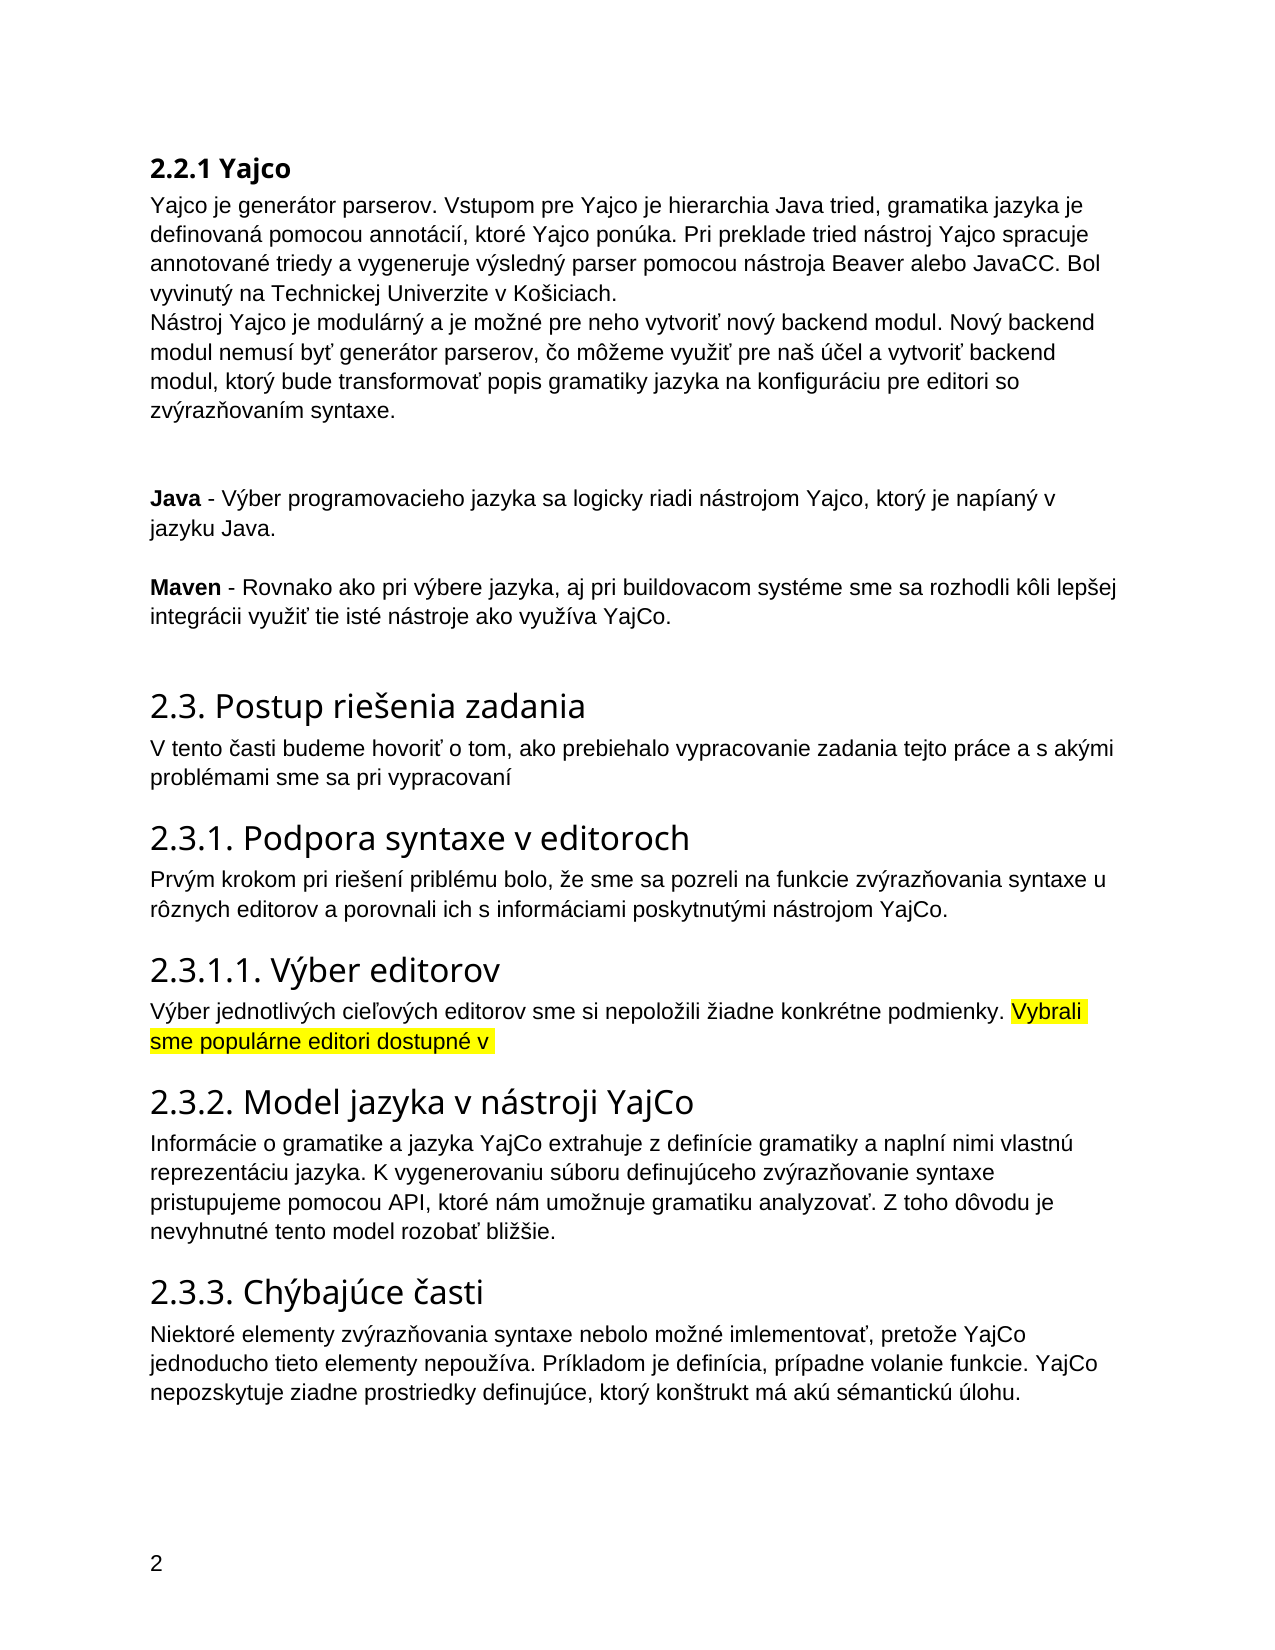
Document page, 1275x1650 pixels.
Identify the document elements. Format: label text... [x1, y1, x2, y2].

text Niektoré elementy zvýrazňovania syntaxe nebolo možné imlementovať, pretože YajCo jednoducho tieto elementy nepoužíva. Príkladom je definícia, prípadne volanie funkcie. YajCo nepozskytuje ziadne prostriedky definujúce, ktorý konštrukt má akú sémantickú úlohu. [150, 1321, 1125, 1406]
text Výber jednotlivých cieľových editorov sme si nepoložili žiadne konkrétne podmienky. Vybrali sme populárne editori dostupné v [150, 999, 1125, 1054]
text Prvým krokom pri riešení priblému bolo, že sme sa pozreli na funkcie zvýrazňovania syntaxe u rôznych editorov a porovnali ich s informáciami poskytnutými nástrojom YajCo. [150, 867, 1125, 922]
text Nástroj Yajco je modulárný a je možné pre neho vytvoriť nový backend modul. Nový backend modul nemusí byť generátor parserov, čo môžeme využiť pre naš účel a vytvoriť backend modul, ktorý bude transformovať popis gramatiky jazyka na konfiguráciu pre editori so zvýrazňovaním syntaxe. [150, 310, 1125, 424]
subtitle 2.3. Postup riešenia zadania [150, 683, 1125, 729]
text Maven - Rovnako ako pri výbere jazyka, aj pri buildovacom systéme sme sa rozhodli kôli lepšej integrácii využiť tie isté nástroje ako využíva YajCo. [150, 574, 1125, 629]
text Informácie o gramatike a jazyka YajCo extrahuje z definície gramatiky a naplní nimi vlastnú reprezentáciu jazyka. K vygenerovaniu súboru definujúceho zvýrazňovanie syntaxe pristupujeme pomocou API, ktoré nám umožnuje gramatiku analyzovať. Z toho dôvodu je nevyhnutné tento model rozobať bližšie. [150, 1131, 1125, 1244]
subtitle 2.3.3. Chýbajúce časti [150, 1269, 1125, 1314]
subtitle 2.2.1 Yajco [150, 150, 1125, 187]
subtitle 2.3.1. Podpora syntaxe v editoroch [150, 815, 1125, 860]
text Yajco je generátor parserov. Vstupom pre Yajco je hierarchia Java tried, gramatika jazyka je definovaná pomocou annotácií, ktoré Yajco ponúka. Pri preklade tried nástroj Yajco spracuje annotované triedy a vygeneruje výsledný parser pomocou nástroja Beaver alebo JavaCC. Bol vyvinutý na Technickej Univerzite v Košiciach. [150, 192, 1125, 306]
subtitle 2.3.1.1. Výber editorov [150, 947, 1125, 992]
text Java - Výber programovacieho jazyka sa logicky riadi nástrojom Yajco, ktorý je napíaný v jazyku Java. [150, 486, 1125, 541]
subtitle 2.3.2. Model jazyka v nástroji YajCo [150, 1078, 1125, 1124]
text V tento časti budeme hovoriť o tom, ako prebiehalo vypracovanie zadania tejto práce a s akými problémami sme sa pri vypracovaní [150, 735, 1125, 790]
